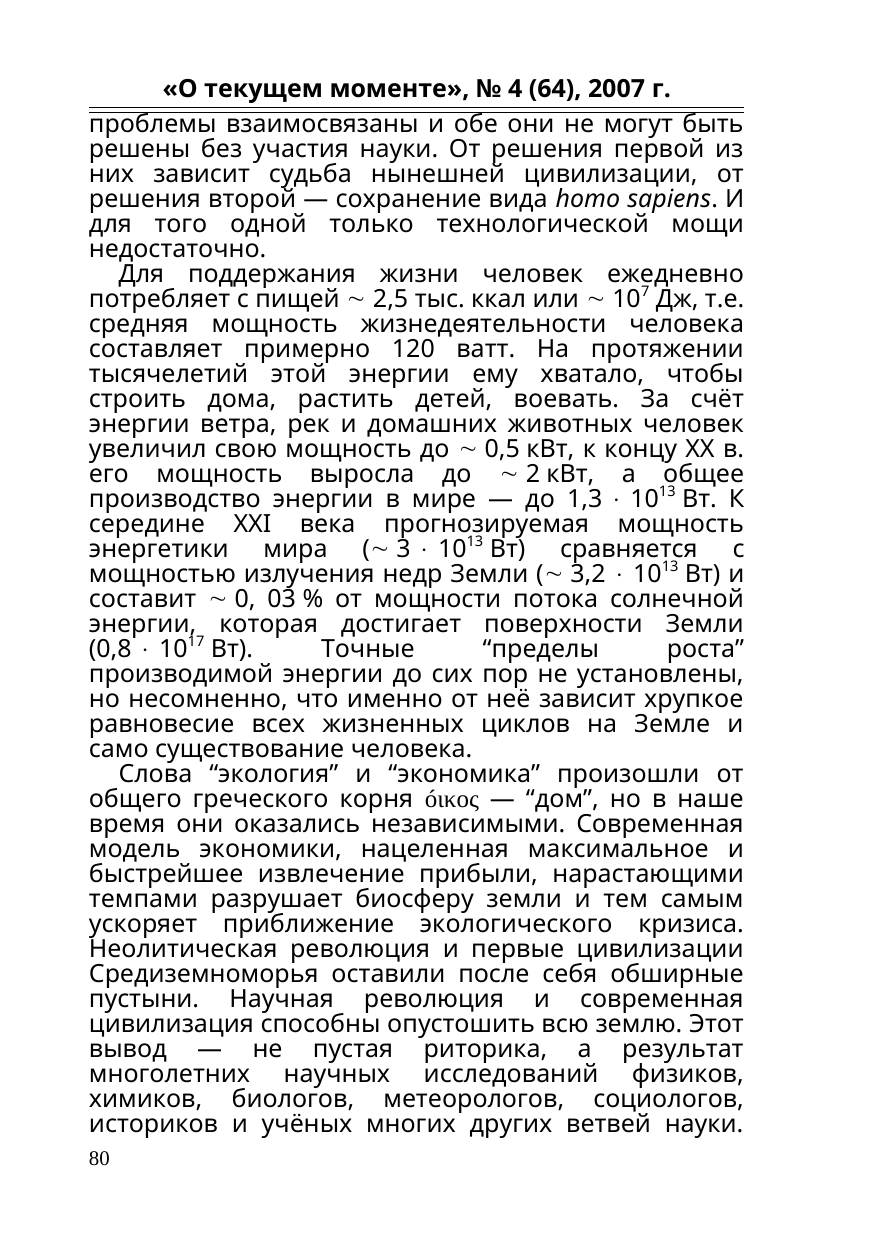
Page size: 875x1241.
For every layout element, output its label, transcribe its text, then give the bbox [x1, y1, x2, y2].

text проблемы взаимосвязаны и обе они не могут быть решены без участия науки. От решения первой из них зависит судьба нынешней цивилизации, от решения второй — сохранение вида homo sapiens. И для того одной только технологической мощи недостаточно. [89, 113, 744, 262]
text Слова “экология” и “экономика” произошли от общего греческого корня óικος — “дом”, но в наше время они оказались независимыми. Современная модель экономики, нацеленная максимальное и быстрейшее извлечение прибыли, нарастающими темпами разрушает биосферу земли и тем самым ускоряет приближение экологического кризиса. Неолитическая революция и первые цивилизации Средиземноморья оставили после себя обширные пустыни. Научная революция и современная цивилизация способны опустошить всю землю. Этот вывод — не пустая риторика, а результат многолетних научных исследований физиков, химиков, биологов, метеорологов, социологов, историков и учёных многих других ветвей науки. [89, 762, 744, 1137]
text Для поддержания жизни человек ежедневно потребляет с пищей  2,5 тыс. ккал или  107 Дж, т.е. средняя мощность жизнедеятельности человека составляет примерно 120 ватт. На протяжении тысячелетий этой энергии ему хватало, чтобы строить дома, растить детей, воевать. За счёт энергии ветра, рек и домашних животных человек увеличил свою мощность до  0,5 кВт, к концу ХХ в. его мощность выросла до  2 кВт, а общее производство энергии в мире — до 1,3  1013 Вт. К середине XXI века прогнозируемая мощность энергетики мира ( 3  1013 Вт) сравняется c мощностью излучения недр Земли ( 3,2  1013 Вт) и составит  0, 03 % от мощности потока солнечной энергии, которая достигает поверхности Земли (0,8  1017 Вт). Точные “пределы роста” производимой энергии до сих пор не установлены, но несомненно, что именно от неё зависит хрупкое равновесие всех жизненных циклов на Земле и само существование человека. [89, 262, 744, 762]
